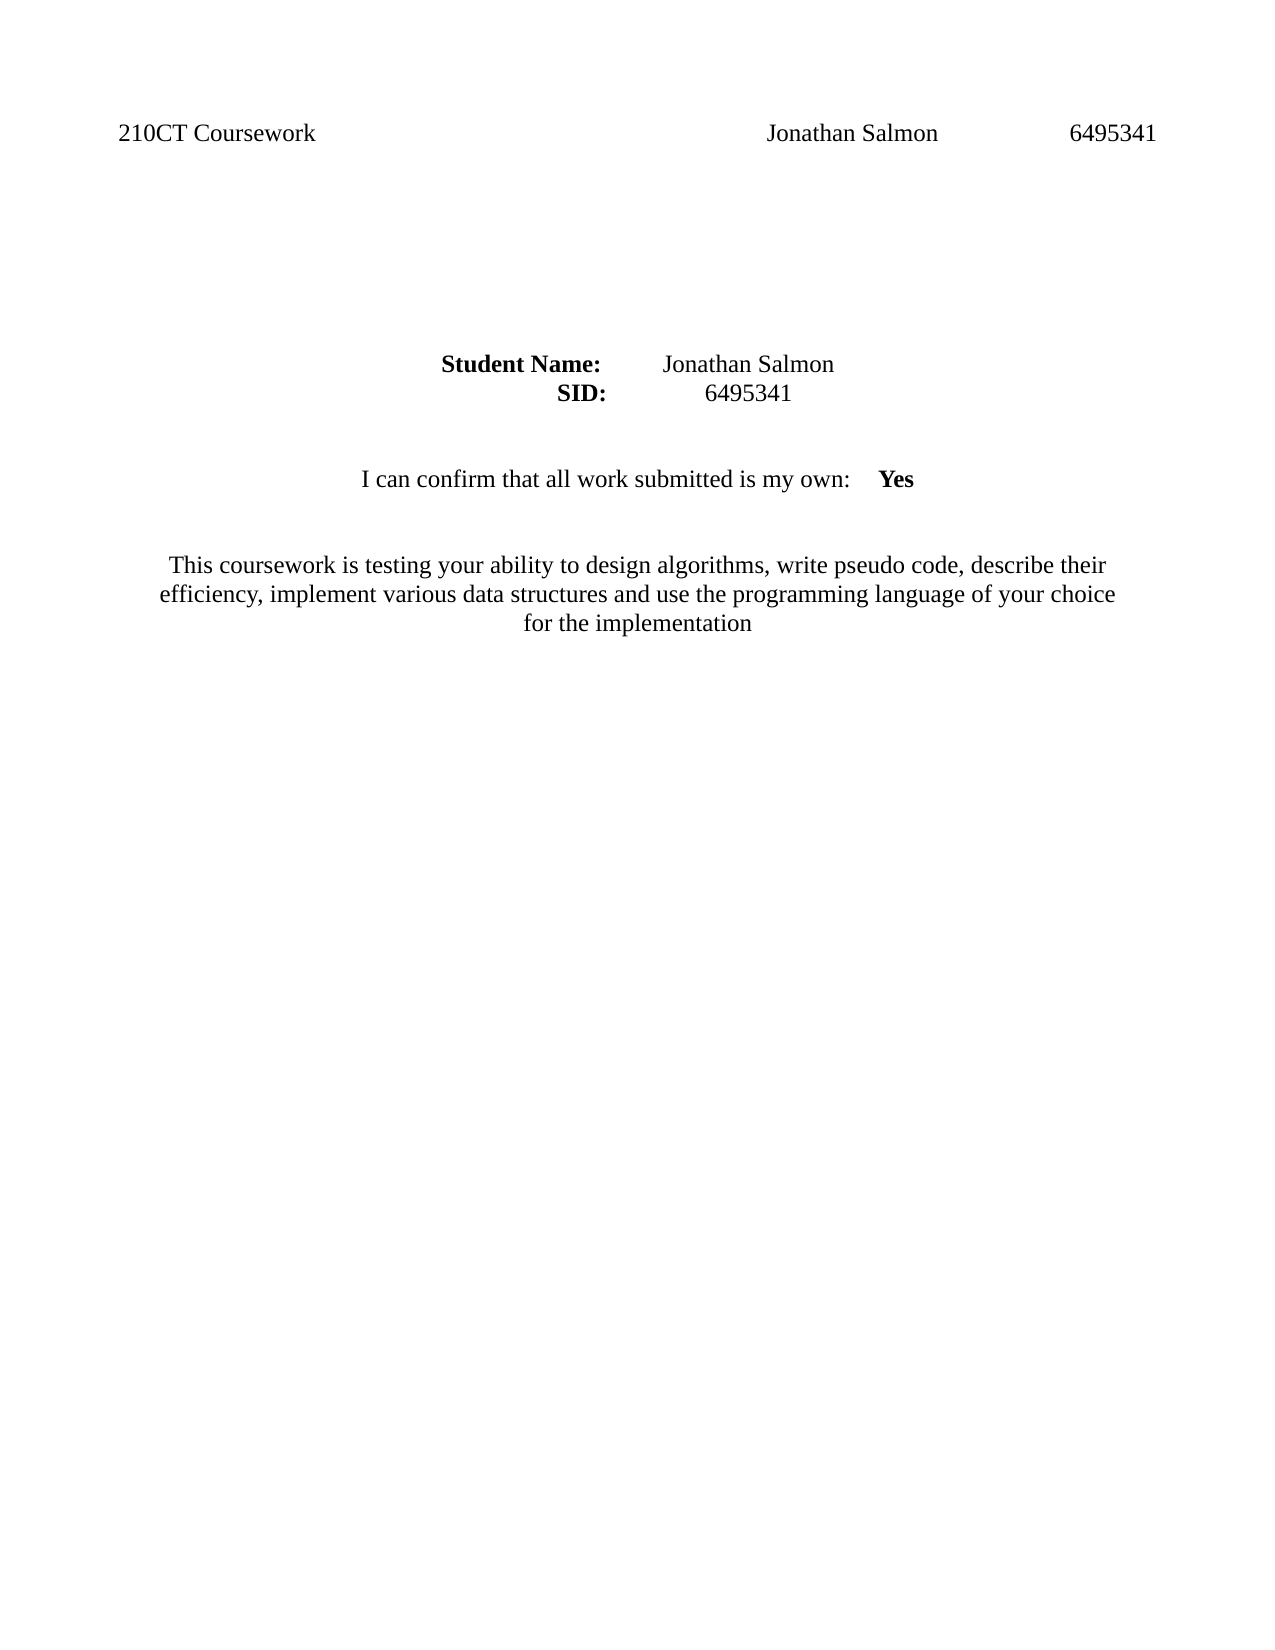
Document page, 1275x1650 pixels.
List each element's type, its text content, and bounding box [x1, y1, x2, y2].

text efficiency, implement various data structures and use the programming language of your choice [118, 579, 1157, 608]
text Student Name: Jonathan Salmon [118, 349, 1157, 378]
text SID: 6495341 [118, 378, 1157, 406]
text I can confirm that all work submitted is my own: Yes [118, 464, 1157, 493]
text for the implementation [118, 608, 1157, 636]
text This coursework is testing your ability to design algorithms, write pseudo code, describe their [118, 550, 1157, 579]
